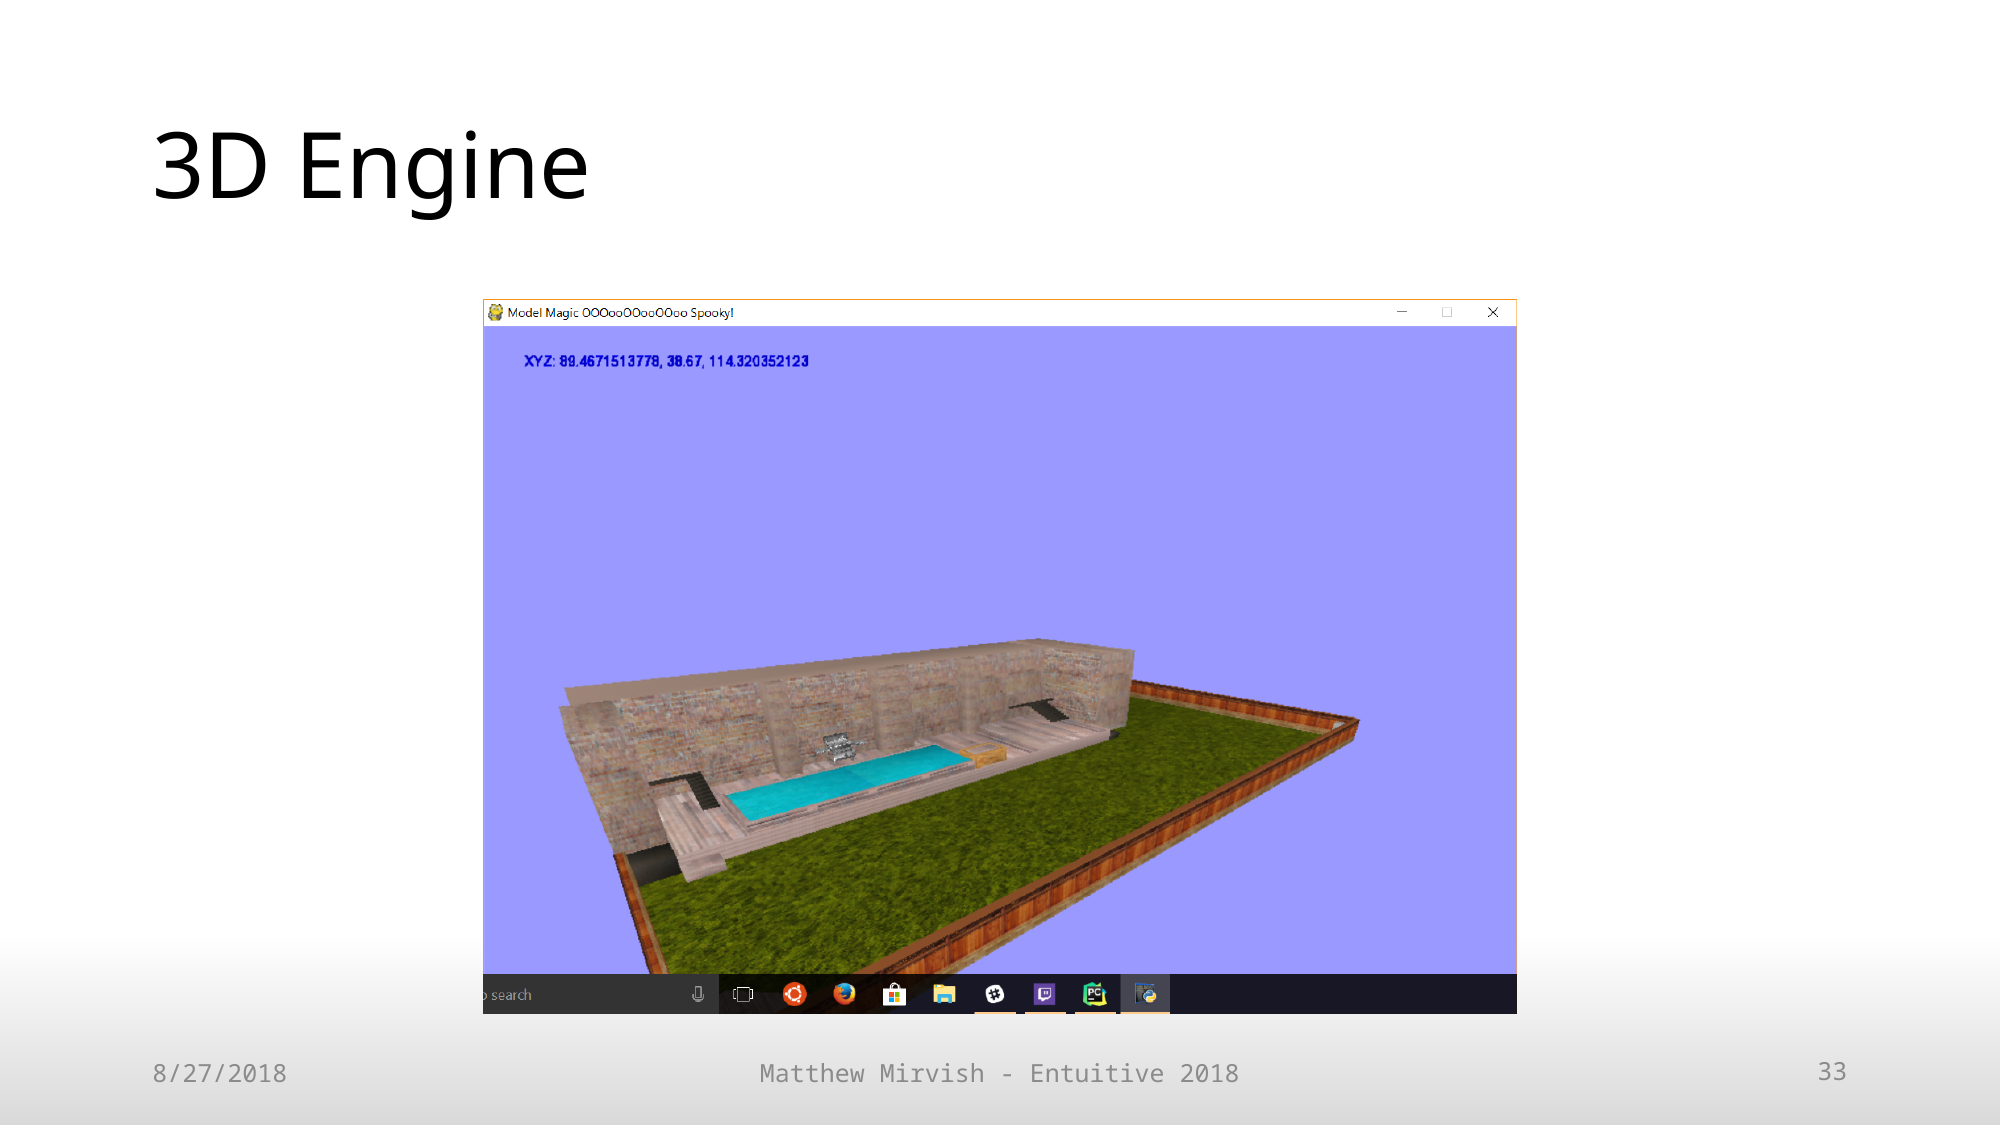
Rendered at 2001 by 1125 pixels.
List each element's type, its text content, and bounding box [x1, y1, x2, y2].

picture [483, 299, 1517, 1014]
slide_number 8/27/2018 [137, 1042, 588, 1103]
slide_number [1412, 1042, 1863, 1103]
footer Matthew Mirvish - Entuitive 2018 [662, 1042, 1338, 1103]
title 3D Engine [137, 59, 1863, 278]
